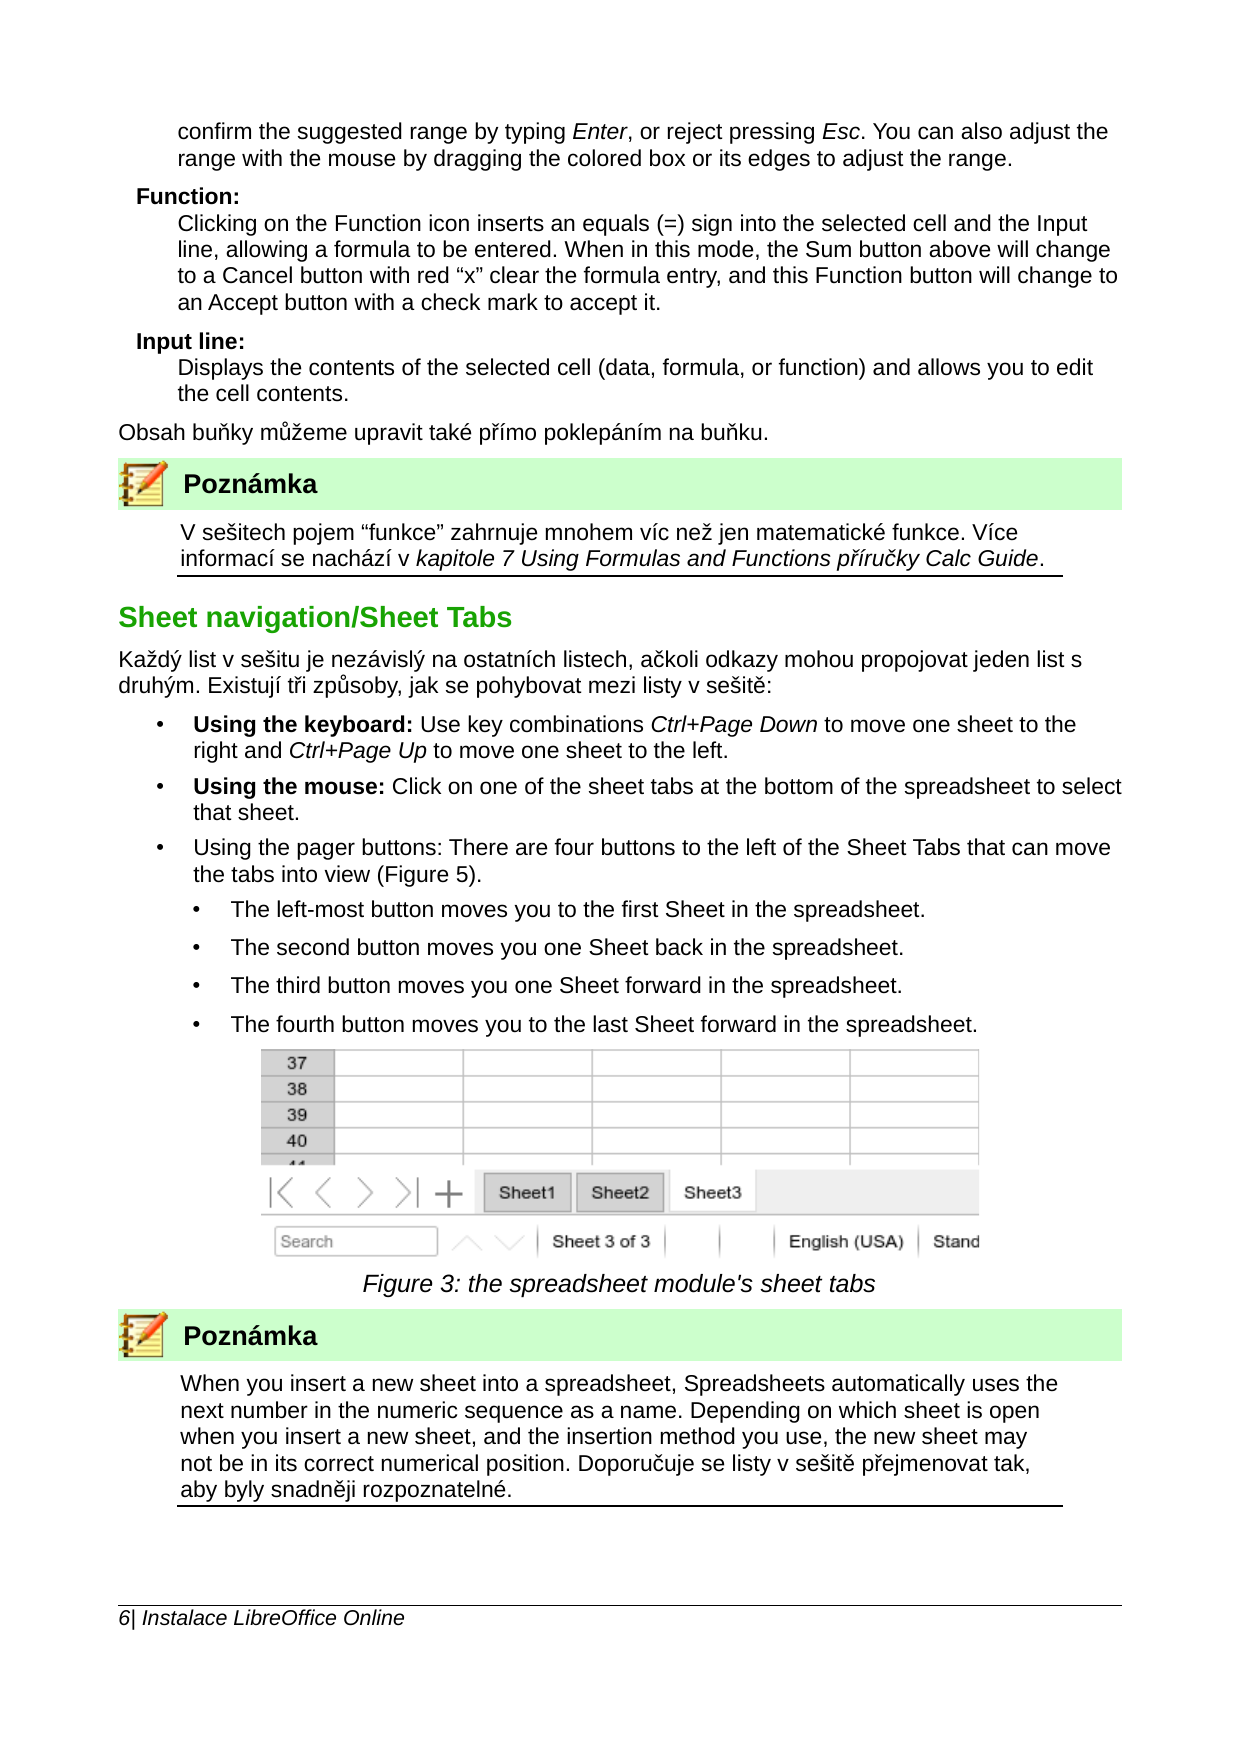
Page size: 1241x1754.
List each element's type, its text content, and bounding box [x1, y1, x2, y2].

text When you insert a new sheet into a spreadsheet, Spreadsheets automatically uses the next number in the numeric sequence as a name. Depending on which sheet is open when you insert a new sheet, and the insertion method you use, the new sheet may not be in its correct numerical position. Doporučuje se listy v sešitě přejmenovat tak, aby byly snadněji rozpoznatelné. [177, 1367, 1063, 1505]
picture [119, 1310, 170, 1361]
list The third button moves you one Sheet forward in the spreadsheet. [192, 972, 1122, 999]
text Obsah buňky můžeme upravit také přímo poklepáním na buňku. [118, 419, 1122, 446]
list The left-most button moves you to the first Sheet in the spreadsheet. [192, 896, 1122, 922]
text Clicking on the Function icon inserts an equals (=) sign into the selected cell and the Input line, allowing a formula to be entered. When in this mode, the Sum button above will change to a Cancel button with red “x” clear the formula entry, and this Function button will change to an Accept button with a check mark to accept it. [177, 210, 1122, 315]
picture [119, 459, 170, 510]
subtitle Sheet navigation/Sheet Tabs [118, 601, 1122, 634]
text Displays the contents of the selected cell (data, formula, or function) and allows you to edit the cell contents. [177, 354, 1122, 407]
text Function: [136, 183, 1122, 210]
text Každý list v sešitu je nezávislý na ostatních listech, ačkoli odkazy mohou propojovat jeden list s druhým. Existují tři způsoby, jak se pohybovat mezi listy v sešitě: [118, 646, 1122, 698]
text confirm the suggested range by typing Enter, or reject pressing Esc. You can also adjust the range with the mouse by dragging the colored box or its edges to adjust the range. [177, 118, 1122, 171]
text Input line: [136, 328, 1122, 354]
picture [261, 1049, 980, 1269]
text V sešitech pojem “funkce” zahrnuje mnohem víc než jen matematické funkce. Více informací se nachází v kapitole 7 Using Formulas and Functions příručky Calc Guide. [177, 516, 1063, 575]
text Figure 3: the spreadsheet module's sheet tabs [250, 1269, 990, 1297]
subtitle Poznámka [118, 458, 1122, 510]
subtitle Poznámka [118, 1309, 1122, 1361]
list The second button moves you one Sheet back in the spreadsheet. [192, 934, 1122, 960]
list Using the mouse: Click on one of the sheet tabs at the bottom of the spreadsheet to select that sheet. [156, 773, 1122, 825]
list Using the keyboard: Use key combinations Ctrl+Page Down to move one sheet to the right and Ctrl+Page Up to move one sheet to the left. [156, 711, 1122, 764]
list The fourth button moves you to the last Sheet forward in the spreadsheet. [192, 1011, 1122, 1037]
list Using the pager buttons: There are four buttons to the left of the Sheet Tabs that can move the tabs into view (Figure 5). [156, 834, 1122, 887]
